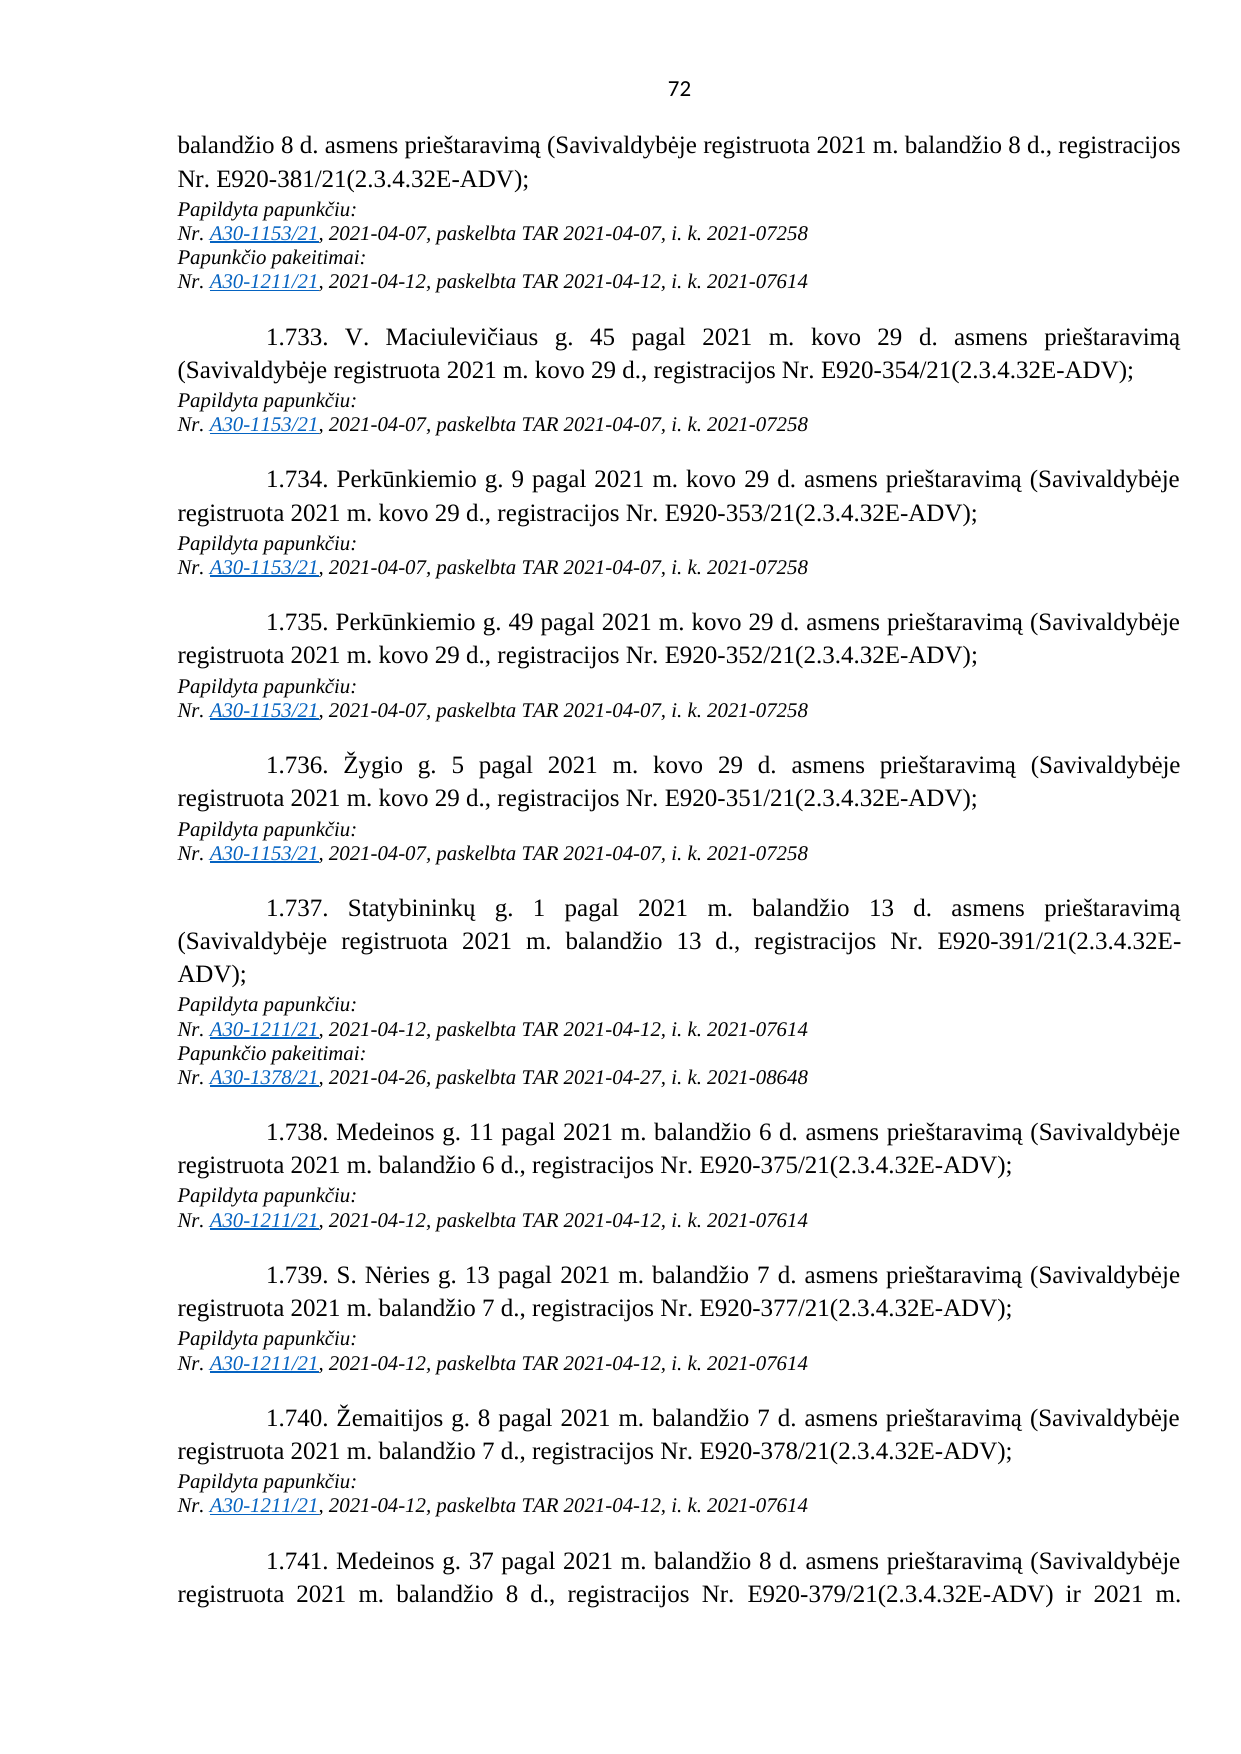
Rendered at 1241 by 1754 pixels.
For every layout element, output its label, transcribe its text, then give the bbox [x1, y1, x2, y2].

text 1.738. Medeinos g. 11 pagal 2021 m. balandžio 6 d. asmens prieštaravimą (Savivaldybėje registruota 2021 m. balandžio 6 d., registracijos Nr. E920-375/21(2.3.4.32E-ADV); [177, 1117, 1181, 1179]
text Nr. A30-1211/21, 2021-04-12, paskelbta TAR 2021-04-12, i. k. 2021-07614 [177, 1350, 1181, 1374]
text Papildyta papunkčiu: [177, 388, 1181, 412]
text Papildyta papunkčiu: [177, 531, 1181, 555]
text Nr. A30-1153/21, 2021-04-07, paskelbta TAR 2021-04-07, i. k. 2021-07258 [177, 221, 1181, 245]
text Papildyta papunkčiu: [177, 673, 1181, 698]
text Nr. A30-1153/21, 2021-04-07, paskelbta TAR 2021-04-07, i. k. 2021-07258 [177, 412, 1181, 436]
text 1.737. Statybininkų g. 1 pagal 2021 m. balandžio 13 d. asmens prieštaravimą (Savivaldybėje registruota 2021 m. balandžio 13 d., registracijos Nr. E920-391/21(2.3.4.32E-ADV); [177, 893, 1181, 988]
text Nr. A30-1211/21, 2021-04-12, paskelbta TAR 2021-04-12, i. k. 2021-07614 [177, 1493, 1181, 1517]
text Papildyta papunkčiu: [177, 1326, 1181, 1350]
text Papildyta papunkčiu: [177, 197, 1181, 221]
text 1.736. Žygio g. 5 pagal 2021 m. kovo 29 d. asmens prieštaravimą (Savivaldybėje registruota 2021 m. kovo 29 d., registracijos Nr. E920-351/21(2.3.4.32E-ADV); [177, 750, 1181, 812]
text Papildyta papunkčiu: [177, 1183, 1181, 1207]
text Papildyta papunkčiu: [177, 816, 1181, 841]
text 1.735. Perkūnkiemio g. 49 pagal 2021 m. kovo 29 d. asmens prieštaravimą (Savivaldybėje registruota 2021 m. kovo 29 d., registracijos Nr. E920-352/21(2.3.4.32E-ADV); [177, 607, 1181, 669]
text 1.739. S. Nėries g. 13 pagal 2021 m. balandžio 7 d. asmens prieštaravimą (Savivaldybėje registruota 2021 m. balandžio 7 d., registracijos Nr. E920-377/21(2.3.4.32E-ADV); [177, 1260, 1181, 1322]
text Nr. A30-1153/21, 2021-04-07, paskelbta TAR 2021-04-07, i. k. 2021-07258 [177, 698, 1181, 722]
text Papildyta papunkčiu: [177, 992, 1181, 1016]
text Nr. A30-1153/21, 2021-04-07, paskelbta TAR 2021-04-07, i. k. 2021-07258 [177, 841, 1181, 864]
text Papunkčio pakeitimai: [177, 1041, 1181, 1064]
text 1.734. Perkūnkiemio g. 9 pagal 2021 m. kovo 29 d. asmens prieštaravimą (Savivaldybėje registruota 2021 m. kovo 29 d., registracijos Nr. E920-353/21(2.3.4.32E-ADV); [177, 464, 1181, 526]
text Papildyta papunkčiu: [177, 1469, 1181, 1493]
text 1.740. Žemaitijos g. 8 pagal 2021 m. balandžio 7 d. asmens prieštaravimą (Savivaldybėje registruota 2021 m. balandžio 7 d., registracijos Nr. E920-378/21(2.3.4.32E-ADV); [177, 1403, 1181, 1465]
text Nr. A30-1211/21, 2021-04-12, paskelbta TAR 2021-04-12, i. k. 2021-07614 [177, 269, 1181, 293]
text 1.741. Medeinos g. 37 pagal 2021 m. balandžio 8 d. asmens prieštaravimą (Savivaldybėje registruota 2021 m. balandžio 8 d., registracijos Nr. E920-379/21(2.3.4.32E-ADV) ir 2021 m. [177, 1546, 1181, 1608]
text Nr. A30-1211/21, 2021-04-12, paskelbta TAR 2021-04-12, i. k. 2021-07614 [177, 1207, 1181, 1232]
text 1.733. V. Maciulevičiaus g. 45 pagal 2021 m. kovo 29 d. asmens prieštaravimą (Savivaldybėje registruota 2021 m. kovo 29 d., registracijos Nr. E920-354/21(2.3.4.32E-ADV); [177, 322, 1181, 383]
text balandžio 8 d. asmens prieštaravimą (Savivaldybėje registruota 2021 m. balandžio 8 d., registracijos Nr. E920-381/21(2.3.4.32E-ADV); [177, 131, 1181, 192]
text Nr. A30-1153/21, 2021-04-07, paskelbta TAR 2021-04-07, i. k. 2021-07258 [177, 555, 1181, 579]
text Papunkčio pakeitimai: [177, 245, 1181, 269]
text Nr. A30-1211/21, 2021-04-12, paskelbta TAR 2021-04-12, i. k. 2021-07614 [177, 1016, 1181, 1041]
text Nr. A30-1378/21, 2021-04-26, paskelbta TAR 2021-04-27, i. k. 2021-08648 [177, 1064, 1181, 1089]
